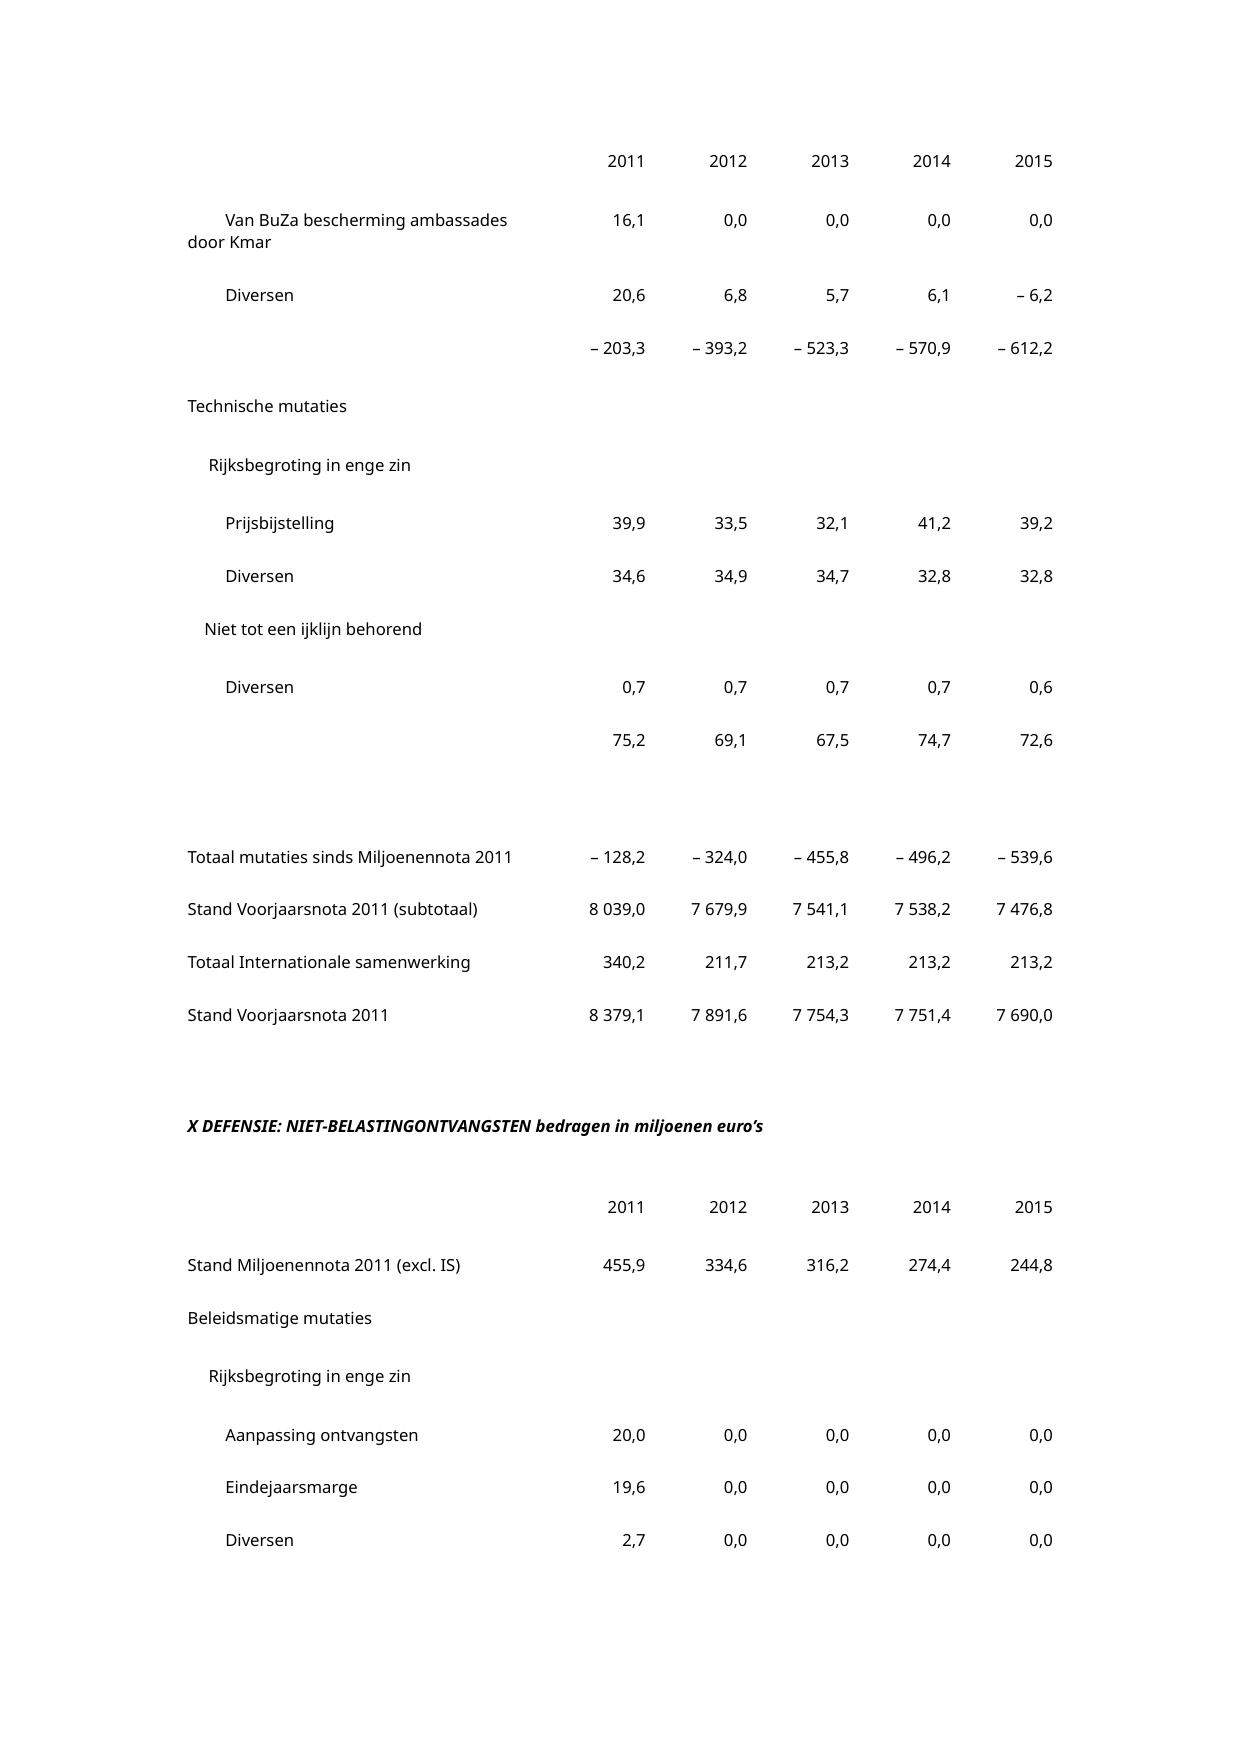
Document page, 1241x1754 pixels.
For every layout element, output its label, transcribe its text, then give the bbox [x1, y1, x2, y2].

table_cell Stand Voorjaarsnota 2011 (subtotaal) [188, 898, 544, 951]
table_cell 16,1 [544, 209, 645, 284]
text X DEFENSIE: NIET-BELASTINGONTVANGSTEN bedragen in miljoenen euro’s [187, 1114, 1053, 1137]
table_cell 6,1 [849, 284, 951, 337]
table_cell 32,8 [849, 565, 951, 617]
table_cell [645, 1365, 747, 1423]
table_cell [188, 337, 544, 395]
table_cell 0,0 [951, 1423, 1053, 1476]
table_cell – 128,2 [544, 845, 645, 898]
table_cell Rijksbegroting in enge zin [188, 454, 544, 512]
table_cell [544, 787, 645, 845]
table_cell – 539,6 [951, 845, 1053, 898]
table_cell 0,0 [747, 1423, 849, 1476]
table_cell 39,2 [951, 512, 1053, 564]
table_cell 334,6 [645, 1254, 747, 1306]
table_cell [544, 454, 645, 512]
table_cell 0,0 [645, 209, 747, 284]
table_cell – 570,9 [849, 337, 951, 395]
table_cell [849, 1306, 951, 1365]
table_cell [645, 454, 747, 512]
table_cell 213,2 [747, 951, 849, 1003]
table_cell [951, 395, 1053, 453]
table_cell Diversen [188, 676, 544, 728]
table_cell [951, 1306, 1053, 1365]
table_cell – 455,8 [747, 845, 849, 898]
table_header 2014 [849, 1195, 951, 1254]
table_cell 32,8 [951, 565, 1053, 617]
table_cell – 393,2 [645, 337, 747, 395]
table_cell [849, 617, 951, 676]
table_cell [544, 1365, 645, 1423]
table_cell 7 679,9 [645, 898, 747, 951]
table_cell [951, 617, 1053, 676]
table_cell 67,5 [747, 729, 849, 787]
table_cell 34,9 [645, 565, 747, 617]
table_cell Rijksbegroting in enge zin [188, 1365, 544, 1423]
table_cell Totaal mutaties sinds Miljoenennota 2011 [188, 845, 544, 898]
table_cell 0,0 [849, 1529, 951, 1581]
table_cell 0,7 [849, 676, 951, 728]
table_cell [645, 1306, 747, 1365]
table_cell 7 751,4 [849, 1004, 951, 1056]
table_cell 213,2 [951, 951, 1053, 1003]
table_cell Technische mutaties [188, 395, 544, 453]
table_cell – 6,2 [951, 284, 1053, 337]
table_cell 33,5 [645, 512, 747, 564]
table_cell [849, 787, 951, 845]
table_header 2015 [951, 150, 1053, 208]
table_cell [747, 617, 849, 676]
table_cell [544, 1306, 645, 1365]
table_cell Diversen [188, 1529, 544, 1581]
table_cell [645, 617, 747, 676]
table_cell 20,0 [544, 1423, 645, 1476]
table_cell 34,6 [544, 565, 645, 617]
table_cell [747, 395, 849, 453]
table_cell 316,2 [747, 1254, 849, 1306]
table_cell [544, 395, 645, 453]
table_cell 0,0 [747, 1529, 849, 1581]
table_cell 0,0 [747, 1476, 849, 1529]
table_cell 19,6 [544, 1476, 645, 1529]
table_cell 7 754,3 [747, 1004, 849, 1056]
table_cell Van BuZa bescherming ambassades door Kmar [188, 209, 544, 284]
table_cell 8 039,0 [544, 898, 645, 951]
table_cell 0,0 [951, 209, 1053, 284]
table_cell Diversen [188, 284, 544, 337]
table_cell 8 379,1 [544, 1004, 645, 1056]
table_cell 6,8 [645, 284, 747, 337]
table_cell Niet tot een ijklijn behorend [188, 617, 544, 676]
table_header [188, 1195, 544, 1254]
table_cell – 203,3 [544, 337, 645, 395]
table_cell Stand Voorjaarsnota 2011 [188, 1004, 544, 1056]
table_cell 7 891,6 [645, 1004, 747, 1056]
table_header 2011 [544, 1195, 645, 1254]
table_cell 213,2 [849, 951, 951, 1003]
table_cell 32,1 [747, 512, 849, 564]
table_header 2011 [544, 150, 645, 208]
table_cell 211,7 [645, 951, 747, 1003]
table_cell Diversen [188, 565, 544, 617]
table_cell 75,2 [544, 729, 645, 787]
table_cell 7 476,8 [951, 898, 1053, 951]
table_cell Stand Miljoenennota 2011 (excl. IS) [188, 1254, 544, 1306]
table_cell – 523,3 [747, 337, 849, 395]
table_cell [747, 787, 849, 845]
table_cell 0,7 [645, 676, 747, 728]
table_cell 340,2 [544, 951, 645, 1003]
table_cell [645, 395, 747, 453]
table_cell [188, 729, 544, 787]
table_cell [747, 454, 849, 512]
table_cell [951, 454, 1053, 512]
table_cell 0,6 [951, 676, 1053, 728]
table_cell [188, 787, 544, 845]
table_cell 7 541,1 [747, 898, 849, 951]
table_cell Aanpassing ontvangsten [188, 1423, 544, 1476]
table_cell 0,0 [849, 209, 951, 284]
table_cell 5,7 [747, 284, 849, 337]
table_cell 0,0 [747, 209, 849, 284]
table_cell Prijsbijstelling [188, 512, 544, 564]
table_cell Totaal Internationale samenwerking [188, 951, 544, 1003]
table_cell [645, 787, 747, 845]
table_cell 0,0 [849, 1476, 951, 1529]
table_cell 74,7 [849, 729, 951, 787]
table_header 2014 [849, 150, 951, 208]
table_cell Eindejaarsmarge [188, 1476, 544, 1529]
table_cell – 324,0 [645, 845, 747, 898]
table_cell 0,0 [951, 1529, 1053, 1581]
table_cell 455,9 [544, 1254, 645, 1306]
table_cell [747, 1365, 849, 1423]
table_cell 0,0 [645, 1529, 747, 1581]
table_cell [849, 1365, 951, 1423]
table_cell 7 538,2 [849, 898, 951, 951]
table_cell – 612,2 [951, 337, 1053, 395]
table_cell 274,4 [849, 1254, 951, 1306]
table_cell [951, 1365, 1053, 1423]
table_header [188, 150, 544, 208]
table_cell [544, 617, 645, 676]
table_cell 7 690,0 [951, 1004, 1053, 1056]
table_cell 69,1 [645, 729, 747, 787]
table_cell [849, 454, 951, 512]
table_cell 2,7 [544, 1529, 645, 1581]
table_cell – 496,2 [849, 845, 951, 898]
table_cell 72,6 [951, 729, 1053, 787]
table_header 2015 [951, 1195, 1053, 1254]
table_cell 20,6 [544, 284, 645, 337]
table_cell 0,7 [544, 676, 645, 728]
table_cell [849, 395, 951, 453]
table_cell 39,9 [544, 512, 645, 564]
table_header 2013 [747, 150, 849, 208]
table_cell [747, 1306, 849, 1365]
table_cell Beleidsmatige mutaties [188, 1306, 544, 1365]
table_cell 0,0 [645, 1423, 747, 1476]
table_cell 0,0 [645, 1476, 747, 1529]
table_cell 0,0 [951, 1476, 1053, 1529]
table_cell 34,7 [747, 565, 849, 617]
table_header 2012 [645, 150, 747, 208]
table_cell 244,8 [951, 1254, 1053, 1306]
table_header 2012 [645, 1195, 747, 1254]
table_cell [951, 787, 1053, 845]
table_header 2013 [747, 1195, 849, 1254]
table_cell 0,0 [849, 1423, 951, 1476]
table_cell 0,7 [747, 676, 849, 728]
table_cell 41,2 [849, 512, 951, 564]
